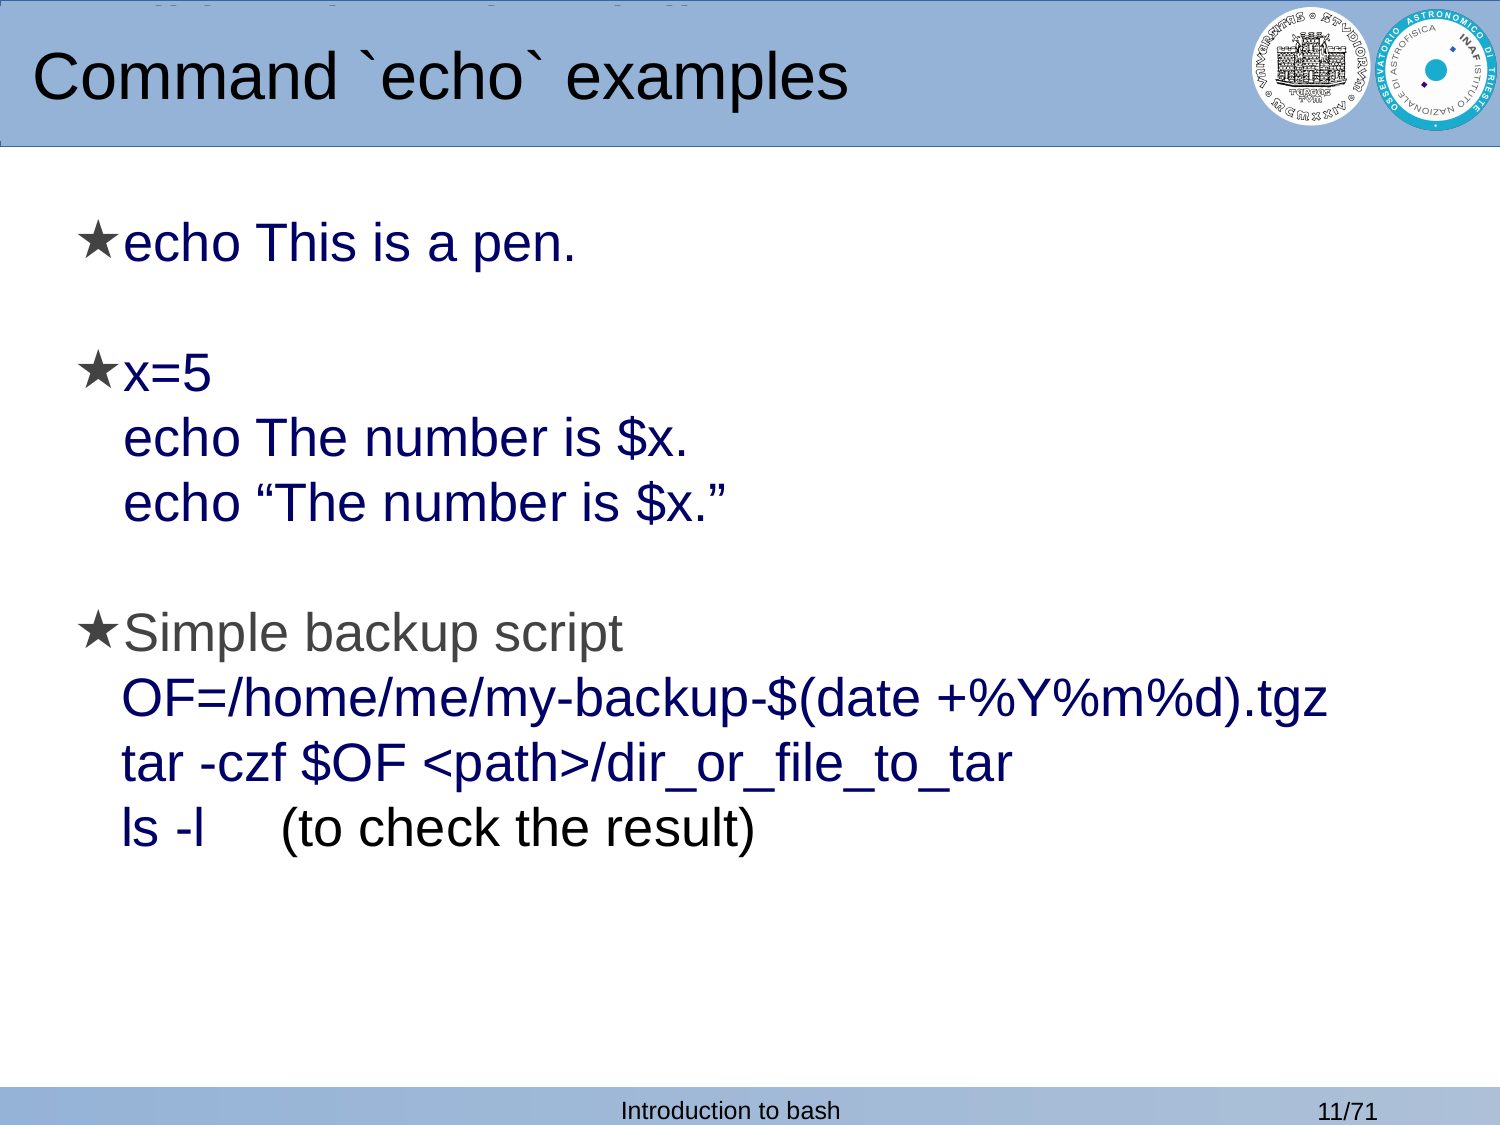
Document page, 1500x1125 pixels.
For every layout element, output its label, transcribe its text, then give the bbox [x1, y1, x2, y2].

title Traditional service delivery [0, 0, 1500, 135]
list echo This is a pen. x=5 echo The number is $x. echo “The number is $x.” Simple backup script OF=/home/me/my-backup-$(date +%Y%m%d).tgz tar -czf $OF <path>/dir_or_file_to_tar ls -l (to check the result) [16, 135, 1500, 1081]
text_box Command `echo` examples [0, 5, 1232, 141]
